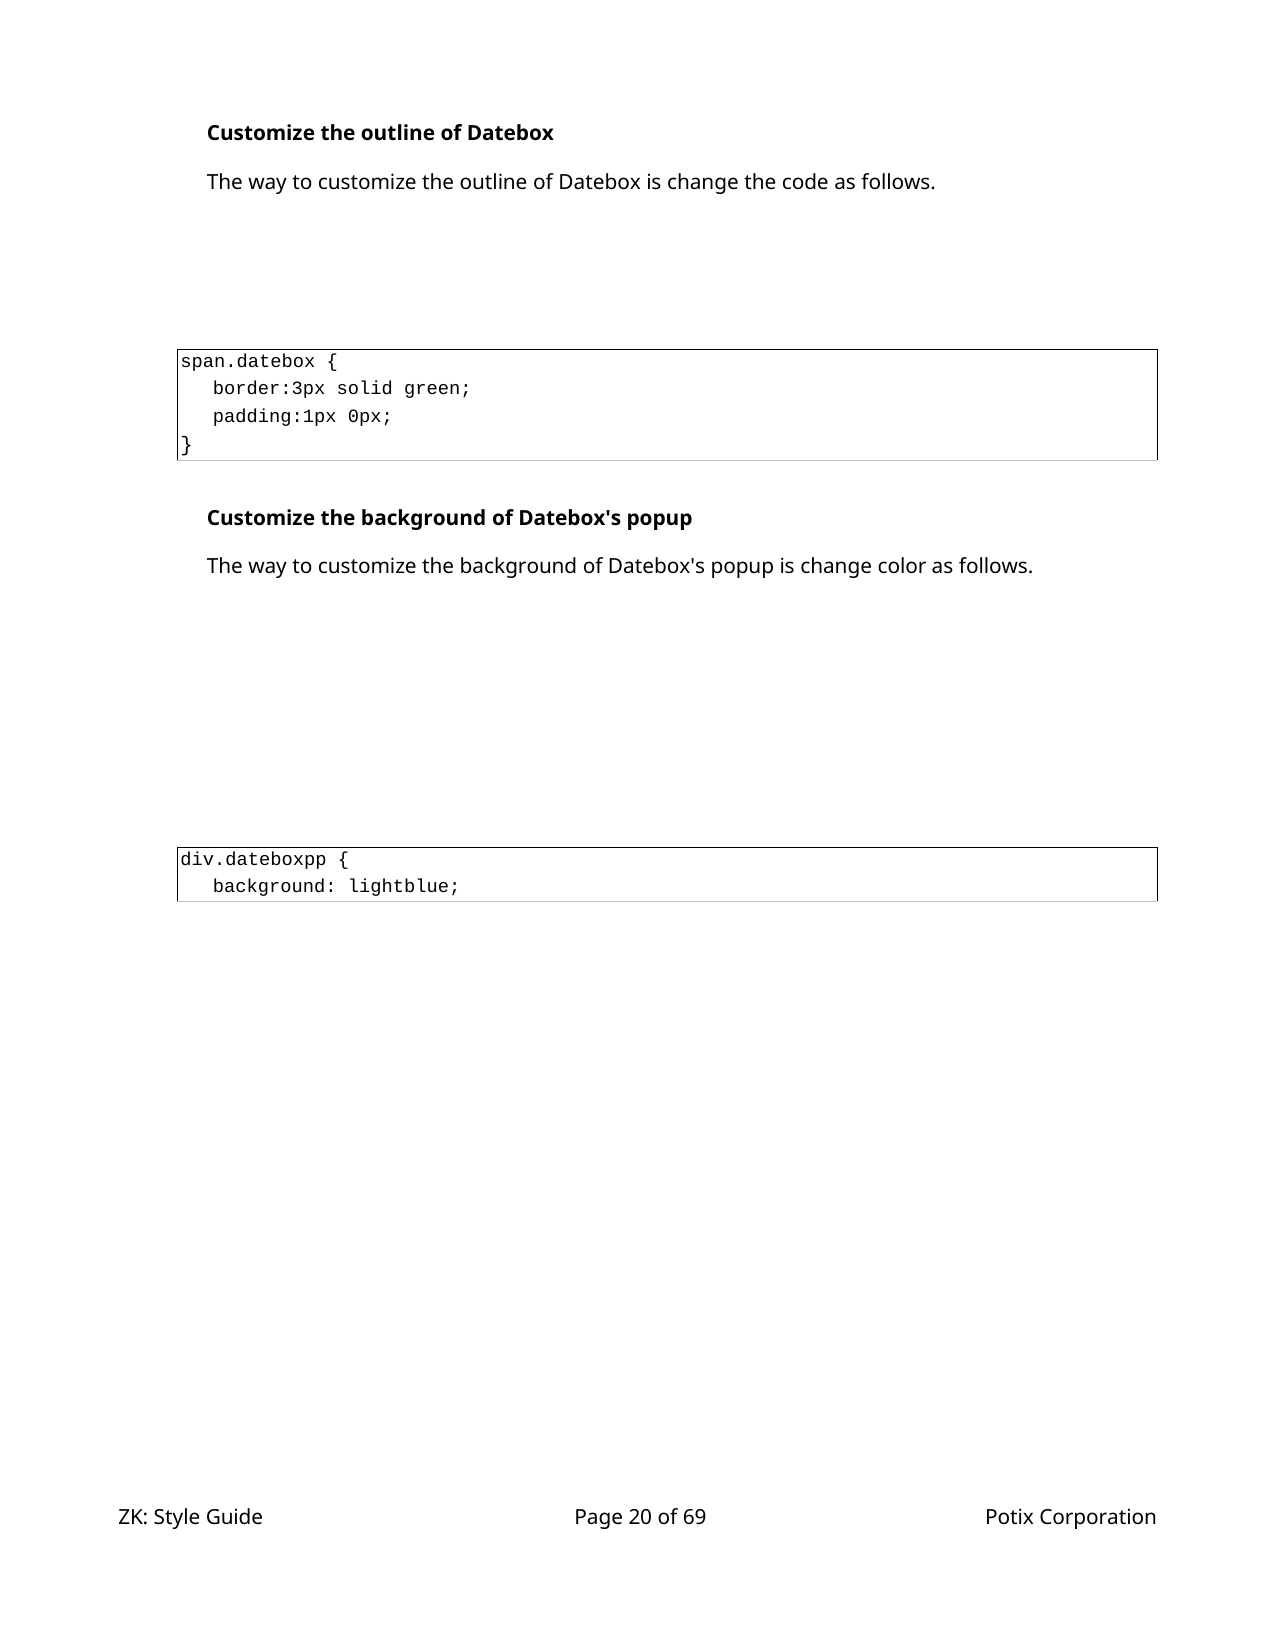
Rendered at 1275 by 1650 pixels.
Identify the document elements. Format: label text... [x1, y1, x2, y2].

text The way to customize the outline of Datebox is change the code as follows. [207, 167, 1157, 195]
text span.datebox { [178, 350, 1157, 373]
text background: lightblue; [178, 874, 1157, 901]
subtitle Customize the outline of Datebox [207, 118, 1157, 146]
text border:3px solid green; [178, 376, 1157, 401]
text The way to customize the background of Datebox's popup is change color as follows. [207, 552, 1157, 580]
text div.dateboxpp { [178, 848, 1157, 871]
text padding:1px 0px; [178, 403, 1157, 428]
text } [178, 431, 1157, 460]
subtitle Customize the background of Datebox's popup [207, 503, 1157, 531]
